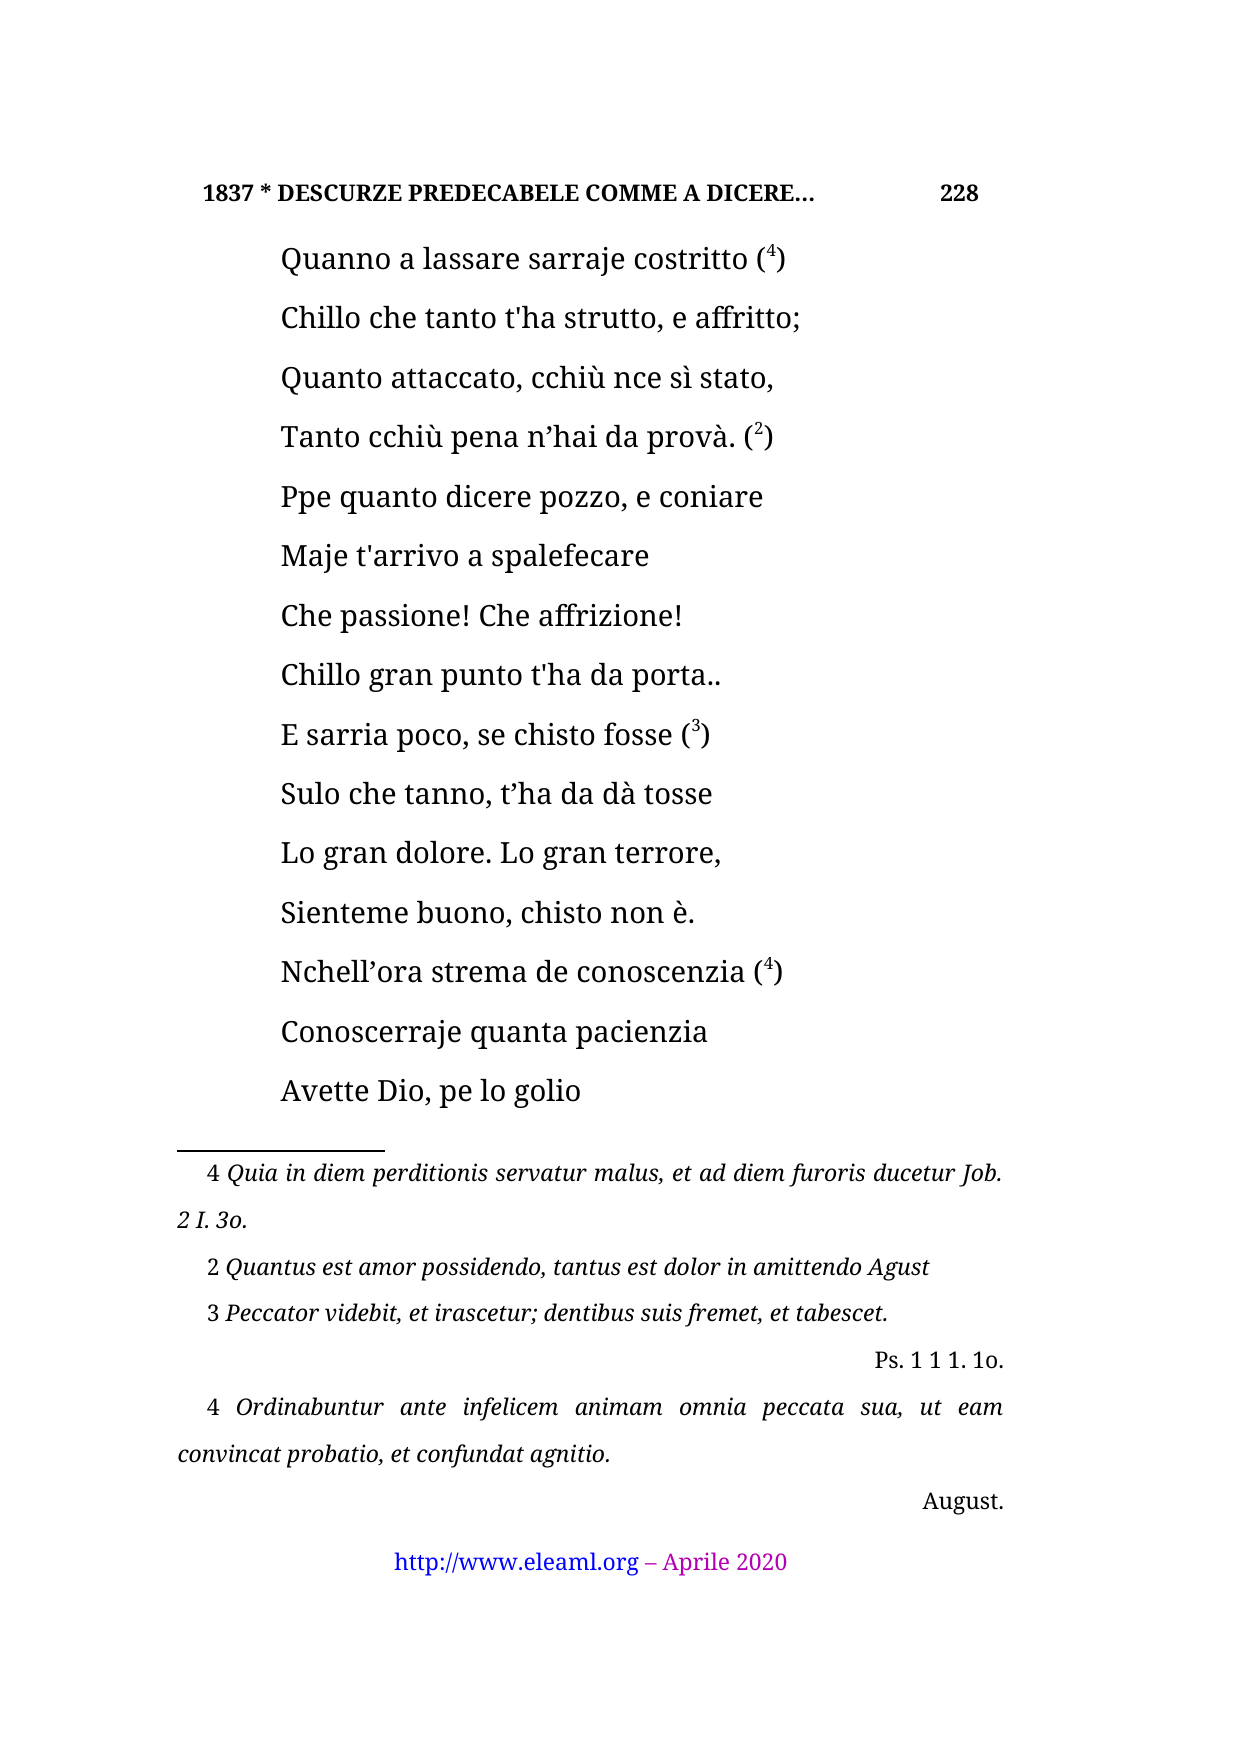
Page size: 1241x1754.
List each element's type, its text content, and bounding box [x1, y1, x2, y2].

text Quia in diem perditionis servatur malus, et ad diem furoris ducetur Job. 2 I. 3o. [177, 1157, 1004, 1235]
text Ordinabuntur ante infelicem animam omnia peccata sua, ut eam convincat probatio, et confundat agnitio. [177, 1391, 1004, 1469]
text August. [177, 1485, 1004, 1516]
text Chillo gran punto t'ha da porta.. [251, 654, 1004, 694]
text Chillo che tanto t'ha strutto, e affritto; [251, 297, 1004, 337]
text Conoscerraje quanta pacienzia [251, 1011, 1004, 1051]
text Avette Dio, pe lo golio [251, 1071, 1004, 1110]
text Sienteme buono, chisto non è. [251, 892, 1004, 932]
text Sulo che tanno, t’ha da dà tosse [251, 773, 1004, 813]
text Nchell’ora strema de conoscenzia () [251, 952, 1004, 991]
text Quanno a lassare sarraje costritto () [251, 238, 1004, 278]
text Maje t'arrivo a spalefecare [251, 535, 1004, 575]
text Tanto cchiù pena n’hai da provà. () [251, 416, 1004, 456]
text Quanto attaccato, cchiù nce sì stato, [251, 357, 1004, 397]
text Quantus est amor possidendo, tantus est dolor in amittendo Agust [177, 1250, 1004, 1282]
text Ps. 1 1 1. 1o. [177, 1344, 1004, 1375]
text Che passione! Che affrizione! [251, 595, 1004, 634]
text E sarria poco, se chisto fosse () [251, 714, 1004, 753]
text Ppe quanto dicere pozzo, e coniare [251, 476, 1004, 516]
text Lo gran dolore. Lo gran terrore, [251, 833, 1004, 872]
text Peccator videbit, et irascetur; dentibus suis fremet, et tabescet. [177, 1297, 1004, 1328]
